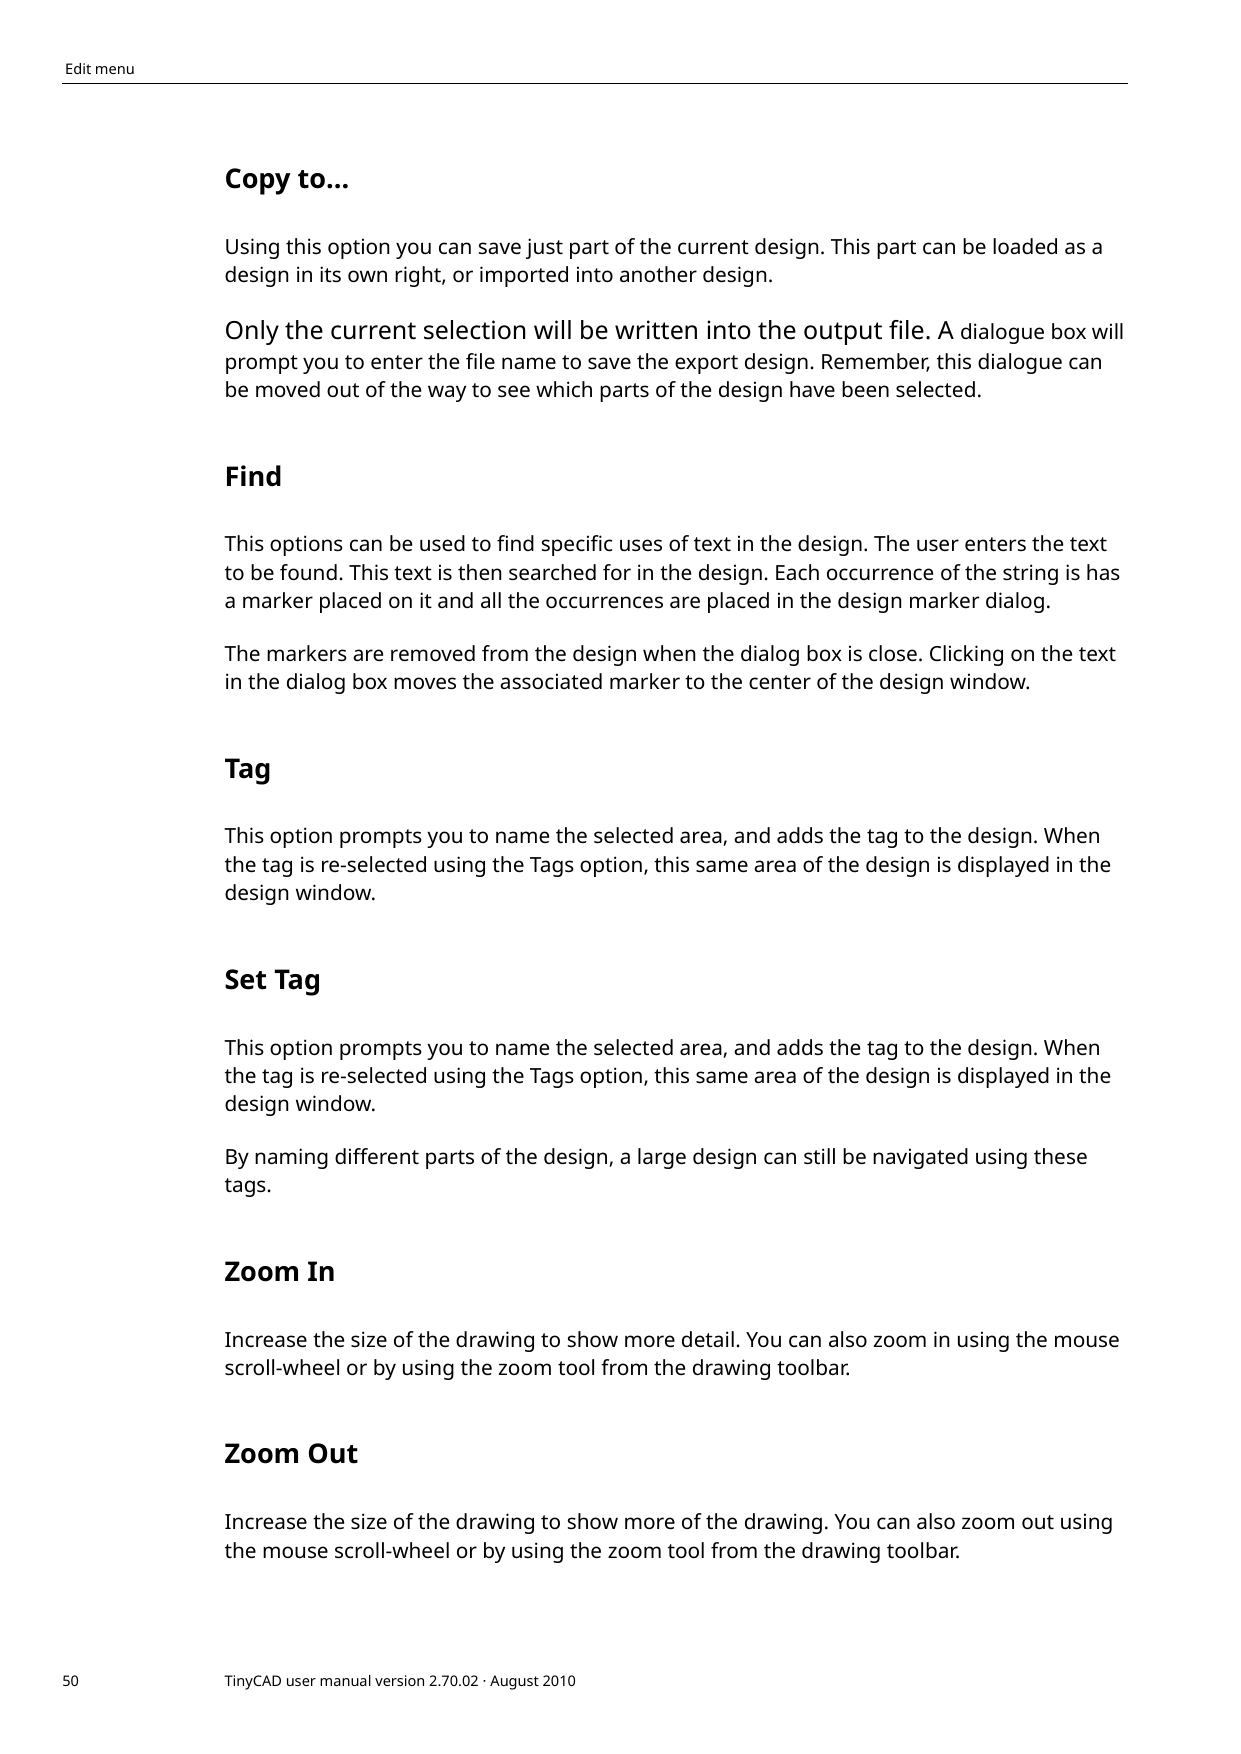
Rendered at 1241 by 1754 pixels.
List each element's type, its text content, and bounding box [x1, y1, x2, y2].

subtitle Tag [224, 749, 1128, 786]
subtitle Zoom In [224, 1252, 1128, 1289]
text Using this option you can save just part of the current design. This part can be loaded as a design in its own right, or imported into another design. [224, 232, 1128, 289]
text By naming different parts of the design, a large design can still be navigated using these tags. [224, 1142, 1128, 1199]
text This options can be used to find specific uses of text in the design. The user enters the text to be found. This text is then searched for in the design. Each occurrence of the string is has a marker placed on it and all the occurrences are placed in the design marker dialog. [224, 529, 1128, 615]
subtitle Copy to... [224, 159, 1128, 196]
text Increase the size of the drawing to show more detail. You can also zoom in using the mouse scroll-wheel or by using the zoom tool from the drawing toolbar. [224, 1325, 1128, 1382]
text Increase the size of the drawing to show more of the drawing. You can also zoom out using the mouse scroll-wheel or by using the zoom tool from the drawing toolbar. [224, 1507, 1128, 1564]
text This option prompts you to name the selected area, and adds the tag to the design. When the tag is re-selected using the Tags option, this same area of the design is displayed in the design window. [224, 1033, 1128, 1118]
text The markers are removed from the design when the dialog box is close. Clicking on the text in the dialog box moves the associated marker to the center of the design window. [224, 639, 1128, 696]
subtitle Set Tag [224, 960, 1128, 997]
text This option prompts you to name the selected area, and adds the tag to the design. When the tag is re-selected using the Tags option, this same area of the design is displayed in the design window. [224, 822, 1128, 907]
subtitle Zoom Out [224, 1435, 1128, 1472]
text Only the current selection will be written into the output file. A dialogue box will prompt you to enter the file name to save the export design. Remember, this dialogue can be moved out of the way to see which parts of the design have been selected. [224, 313, 1128, 404]
subtitle Find [224, 457, 1128, 494]
